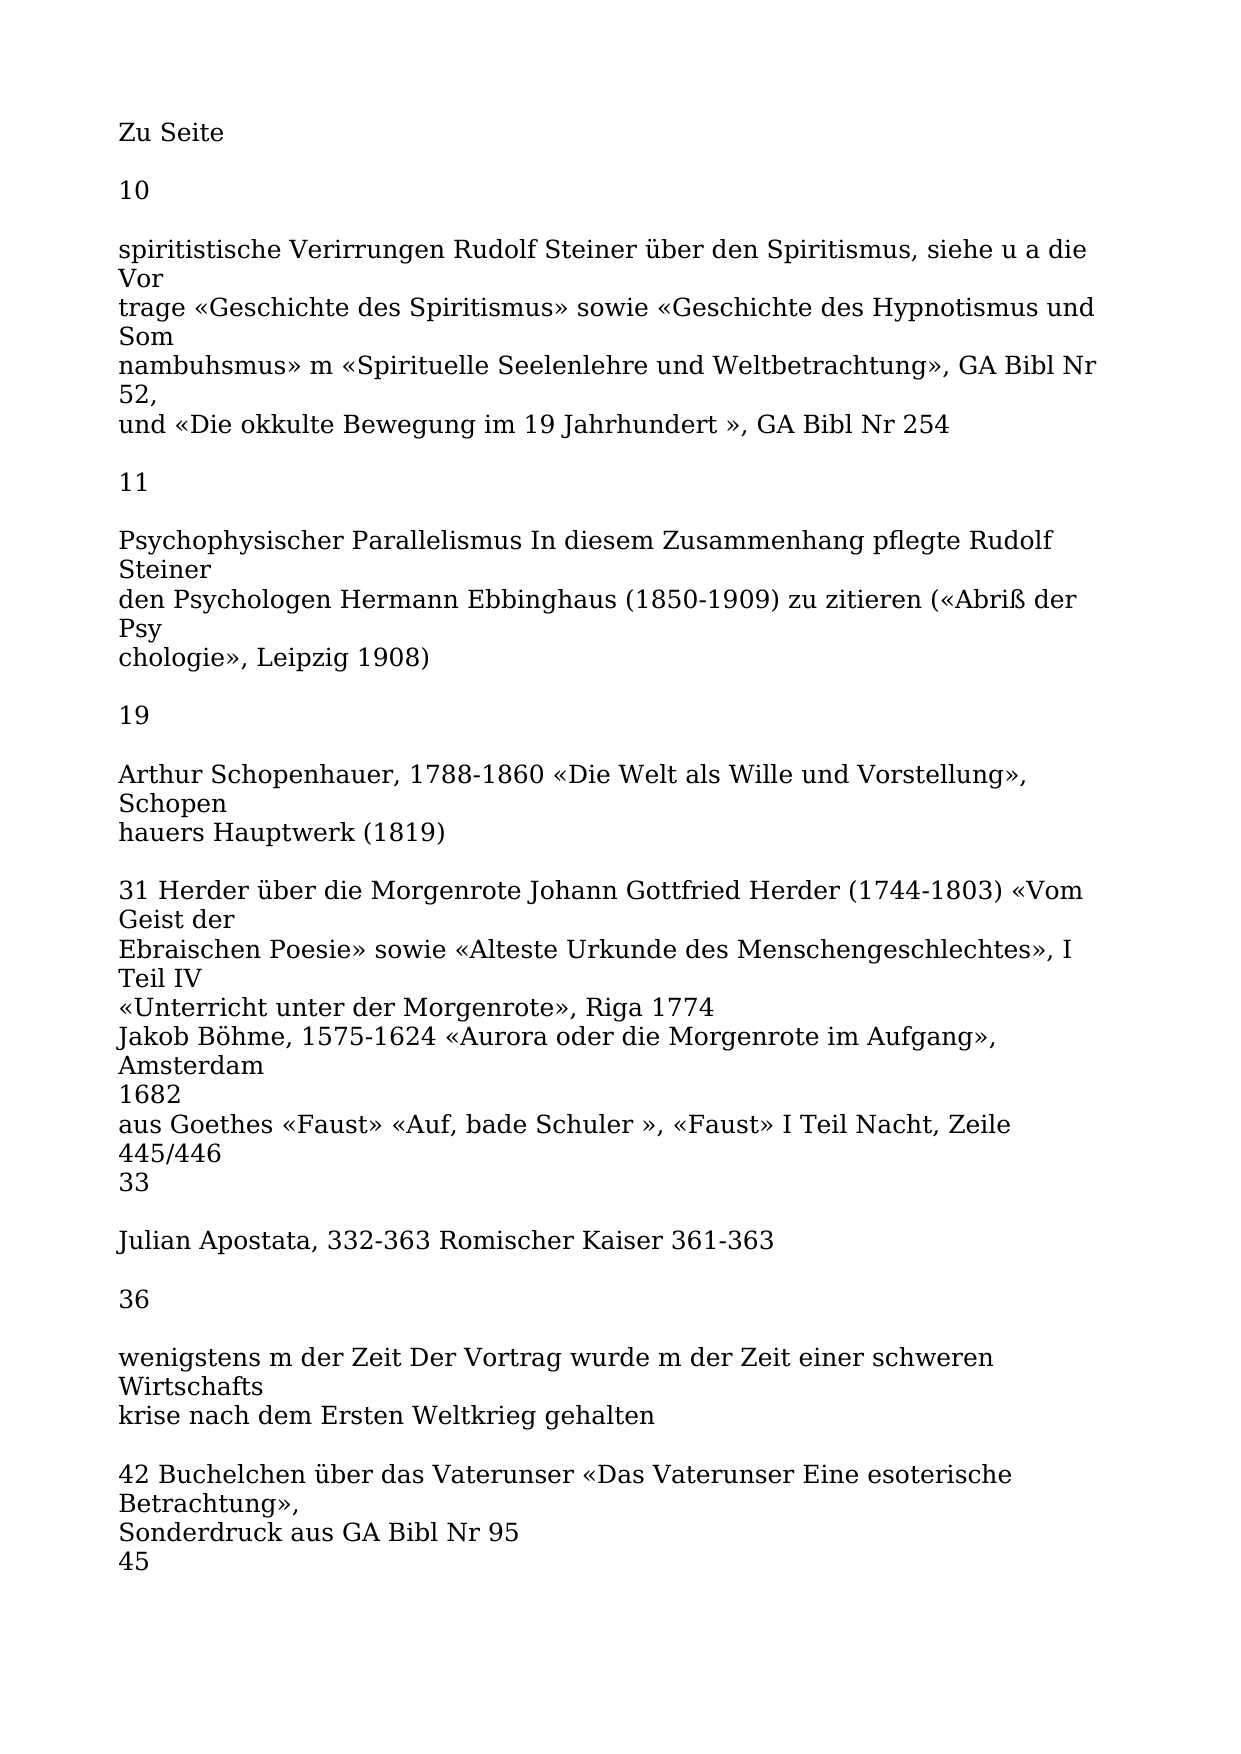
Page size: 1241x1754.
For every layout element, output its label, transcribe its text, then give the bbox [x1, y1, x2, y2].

text wenigstens m der Zeit Der Vortrag wurde m der Zeit einer schweren Wirtschafts [118, 1343, 1122, 1401]
text 31 Herder über die Morgenrote Johann Gottfried Herder (1744-1803) «Vom Geist der [118, 876, 1122, 935]
text nambuhsmus» m «Spirituelle Seelenlehre und Weltbetrachtung», GA Bibl Nr 52, [118, 351, 1122, 410]
text den Psychologen Hermann Ebbinghaus (1850-1909) zu zitieren («Abriß der Psy [118, 585, 1122, 643]
text krise nach dem Ersten Weltkrieg gehalten [118, 1401, 1122, 1431]
text aus Goethes «Faust» «Auf, bade Schuler », «Faust» I Teil Nacht, Zeile 445/446 [118, 1110, 1122, 1168]
text hauers Hauptwerk (1819) [118, 818, 1122, 847]
text chologie», Leipzig 1908) [118, 643, 1122, 672]
text 1682 [118, 1081, 1122, 1110]
text Psychophysischer Parallelismus In diesem Zusammenhang pflegte Rudolf Steiner [118, 526, 1122, 585]
text 19 [118, 701, 1122, 731]
text 11 [118, 468, 1122, 497]
text 42 Buchelchen über das Vaterunser «Das Vaterunser Eine esoterische Betrachtung», [118, 1460, 1122, 1518]
text Arthur Schopenhauer, 1788-1860 «Die Welt als Wille und Vorstellung», Schopen [118, 760, 1122, 818]
text 10 [118, 176, 1122, 206]
text Zu Seite [118, 118, 1122, 147]
text Sonderdruck aus GA Bibl Nr 95 [118, 1518, 1122, 1547]
text trage «Geschichte des Spiritismus» sowie «Geschichte des Hypnotismus und Som [118, 293, 1122, 351]
text und «Die okkulte Bewegung im 19 Jahrhundert », GA Bibl Nr 254 [118, 410, 1122, 439]
text Ebraischen Poesie» sowie «Alteste Urkunde des Menschengeschlechtes», I Teil IV [118, 935, 1122, 993]
text Julian Apostata, 332-363 Romischer Kaiser 361-363 [118, 1226, 1122, 1256]
text 33 [118, 1168, 1122, 1197]
text 36 [118, 1285, 1122, 1314]
text Jakob Böhme, 1575-1624 «Aurora oder die Morgenrote im Aufgang», Amsterdam [118, 1022, 1122, 1081]
text «Unterricht unter der Morgenrote», Riga 1774 [118, 993, 1122, 1022]
text 45 [118, 1547, 1122, 1576]
text spiritistische Verirrungen Rudolf Steiner über den Spiritismus, siehe u a die Vor [118, 235, 1122, 293]
